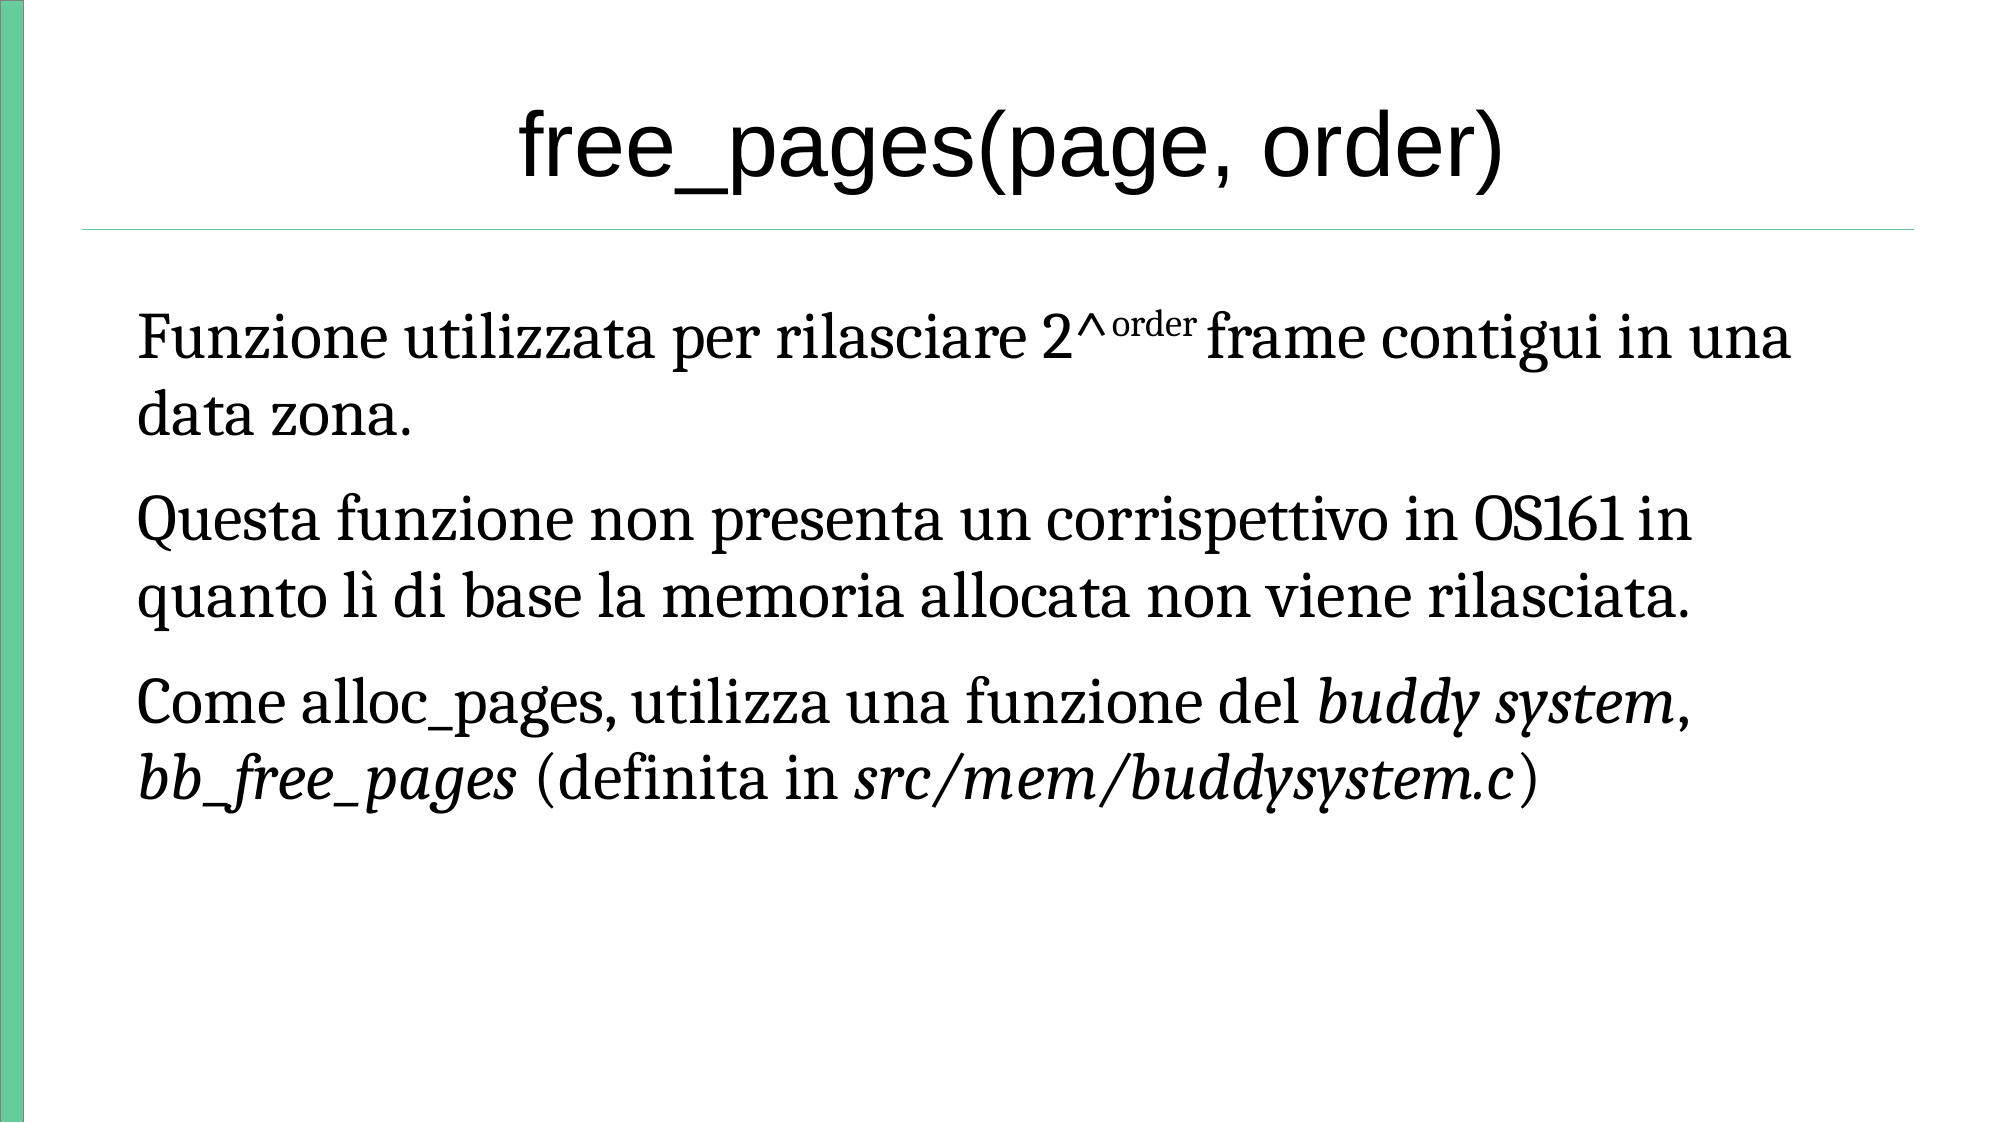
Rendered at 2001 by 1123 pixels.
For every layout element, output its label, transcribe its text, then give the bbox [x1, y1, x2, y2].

text_box [0, 0, 24, 1122]
list Funzione utilizzata per rilasciare 2^order frame contigui in una data zona. Questa funzione non presenta un corrispettivo in OS161 in quanto lì di base la memoria allocata non viene rilasciata. Come alloc_pages, utilizza una funzione del buddy system, bb_free_pages (definita in src/mem/buddysystem.c) [137, 298, 1863, 1011]
title free_pages(page, order) [137, 58, 1863, 229]
